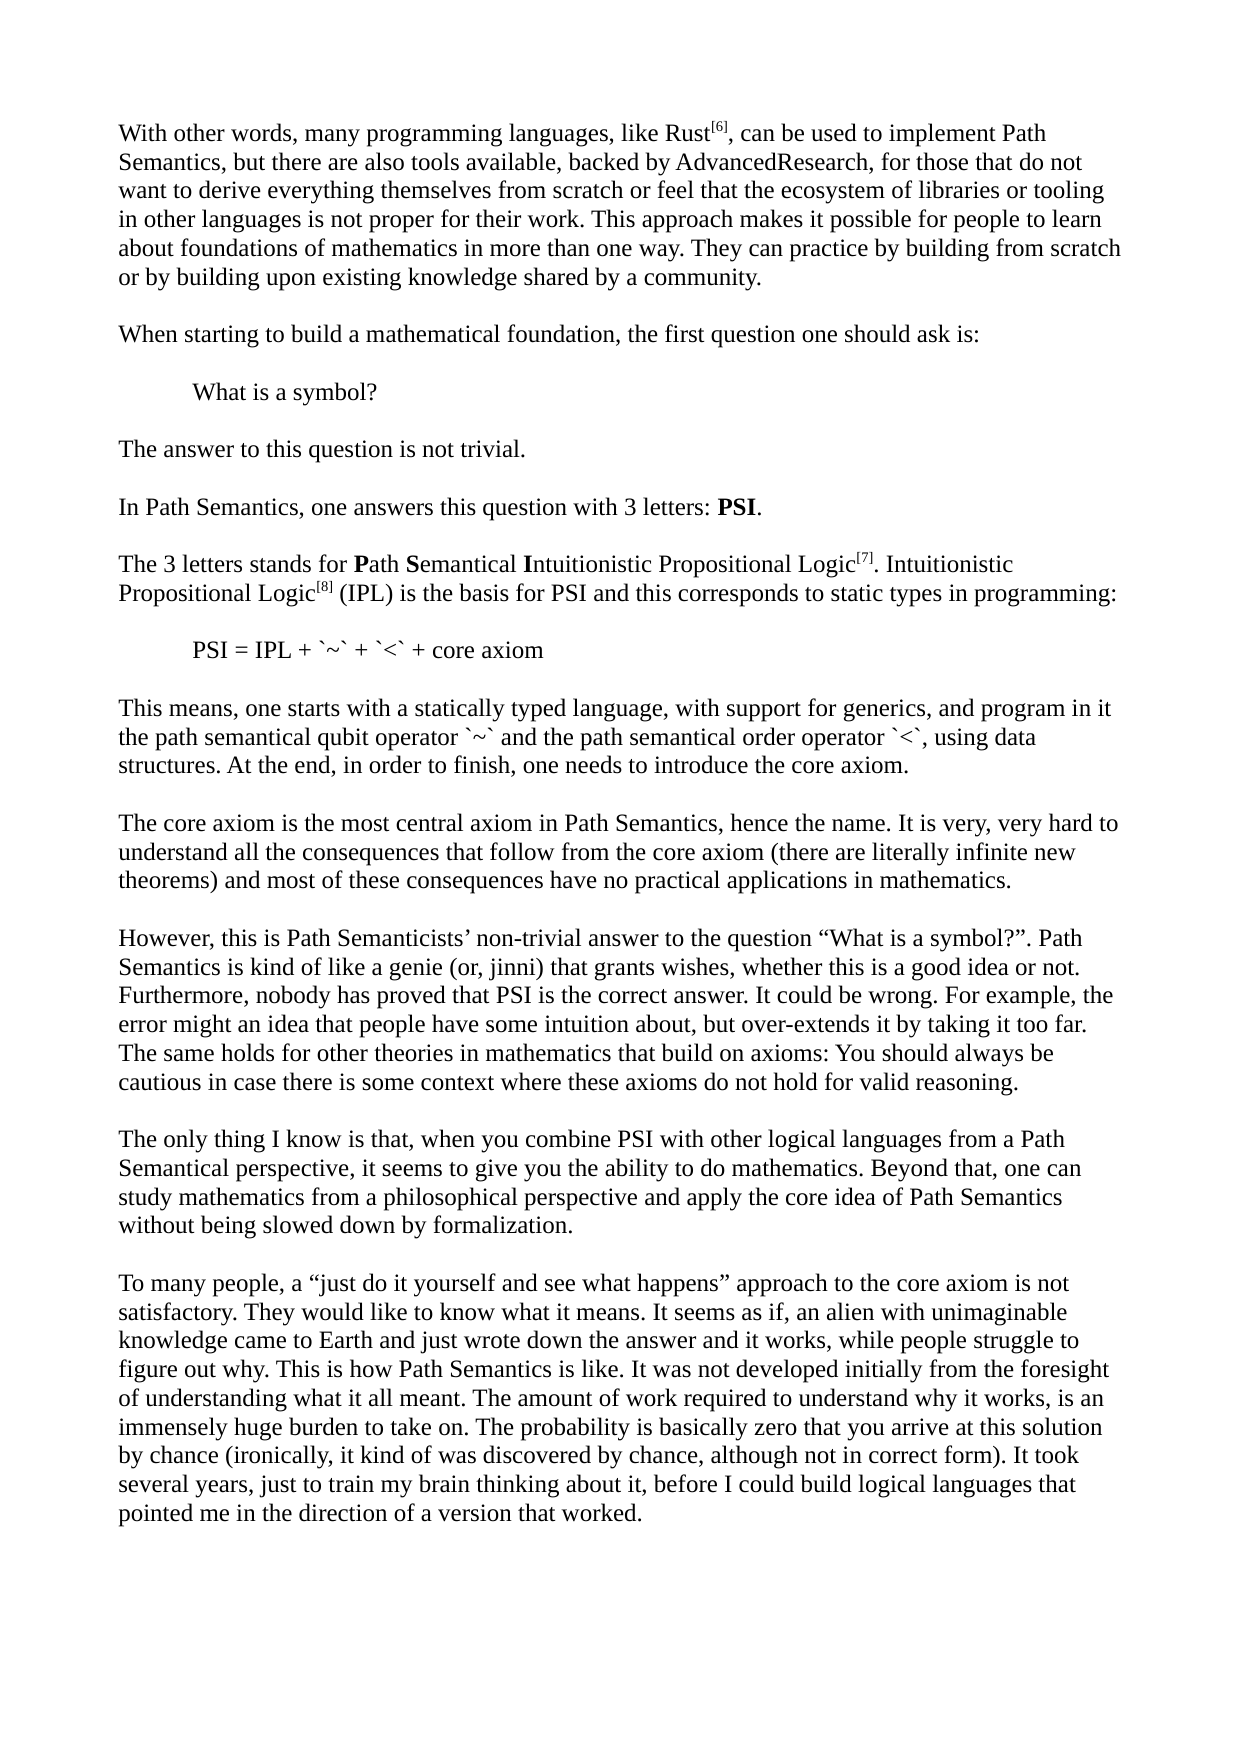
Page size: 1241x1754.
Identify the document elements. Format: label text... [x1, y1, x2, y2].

text This means, one starts with a statically typed language, with support for generics, and program in it the path semantical qubit operator `~` and the path semantical order operator `<`, using data structures. At the end, in order to finish, one needs to introduce the core axiom. [118, 693, 1122, 779]
text The only thing I know is that, when you combine PSI with other logical languages from a Path Semantical perspective, it seems to give you the ability to do mathematics. Beyond that, one can study mathematics from a philosophical perspective and apply the core idea of Path Semantics without being slowed down by formalization. [118, 1124, 1122, 1239]
text However, this is Path Semanticists’ non-trivial answer to the question “What is a symbol?”. Path Semantics is kind of like a genie (or, jinni) that grants wishes, whether this is a good idea or not. Furthermore, nobody has proved that PSI is the correct answer. It could be wrong. For example, the error might an idea that people have some intuition about, but over-extends it by taking it too far. The same holds for other theories in mathematics that build on axioms: You should always be cautious in case there is some context where these axioms do not hold for valid reasoning. [118, 923, 1122, 1096]
text The 3 letters stands for Path Semantical Intuitionistic Propositional Logic[7]. Intuitionistic Propositional Logic[8] (IPL) is the basis for PSI and this corresponds to static types in programming: [118, 549, 1122, 607]
text What is a symbol? [118, 377, 1122, 406]
text With other words, many programming languages, like Rust[6], can be used to implement Path Semantics, but there are also tools available, backed by AdvancedResearch, for those that do not want to derive everything themselves from scratch or feel that the ecosystem of libraries or tooling in other languages is not proper for their work. This approach makes it possible for people to learn about foundations of mathematics in more than one way. They can practice by building from scratch or by building upon existing knowledge shared by a community. [118, 118, 1122, 291]
text To many people, a “just do it yourself and see what happens” approach to the core axiom is not satisfactory. They would like to know what it means. It seems as if, an alien with unimaginable knowledge came to Earth and just wrote down the answer and it works, while people struggle to figure out why. This is how Path Semantics is like. It was not developed initially from the foresight of understanding what it all meant. The amount of work required to understand why it works, is an immensely huge burden to take on. The probability is basically zero that you arrive at this solution by chance (ironically, it kind of was discovered by chance, although not in correct form). It took several years, just to train my brain thinking about it, before I could build logical languages that pointed me in the direction of a version that worked. [118, 1268, 1122, 1527]
text When starting to build a mathematical foundation, the first question one should ask is: [118, 319, 1122, 348]
text In Path Semantics, one answers this question with 3 letters: PSI. [118, 492, 1122, 521]
text The core axiom is the most central axiom in Path Semantics, hence the name. It is very, very hard to understand all the consequences that follow from the core axiom (there are literally infinite new theorems) and most of these consequences have no practical applications in mathematics. [118, 808, 1122, 894]
text PSI = IPL + `~` + `<` + core axiom [118, 636, 1122, 664]
text The answer to this question is not trivial. [118, 434, 1122, 463]
